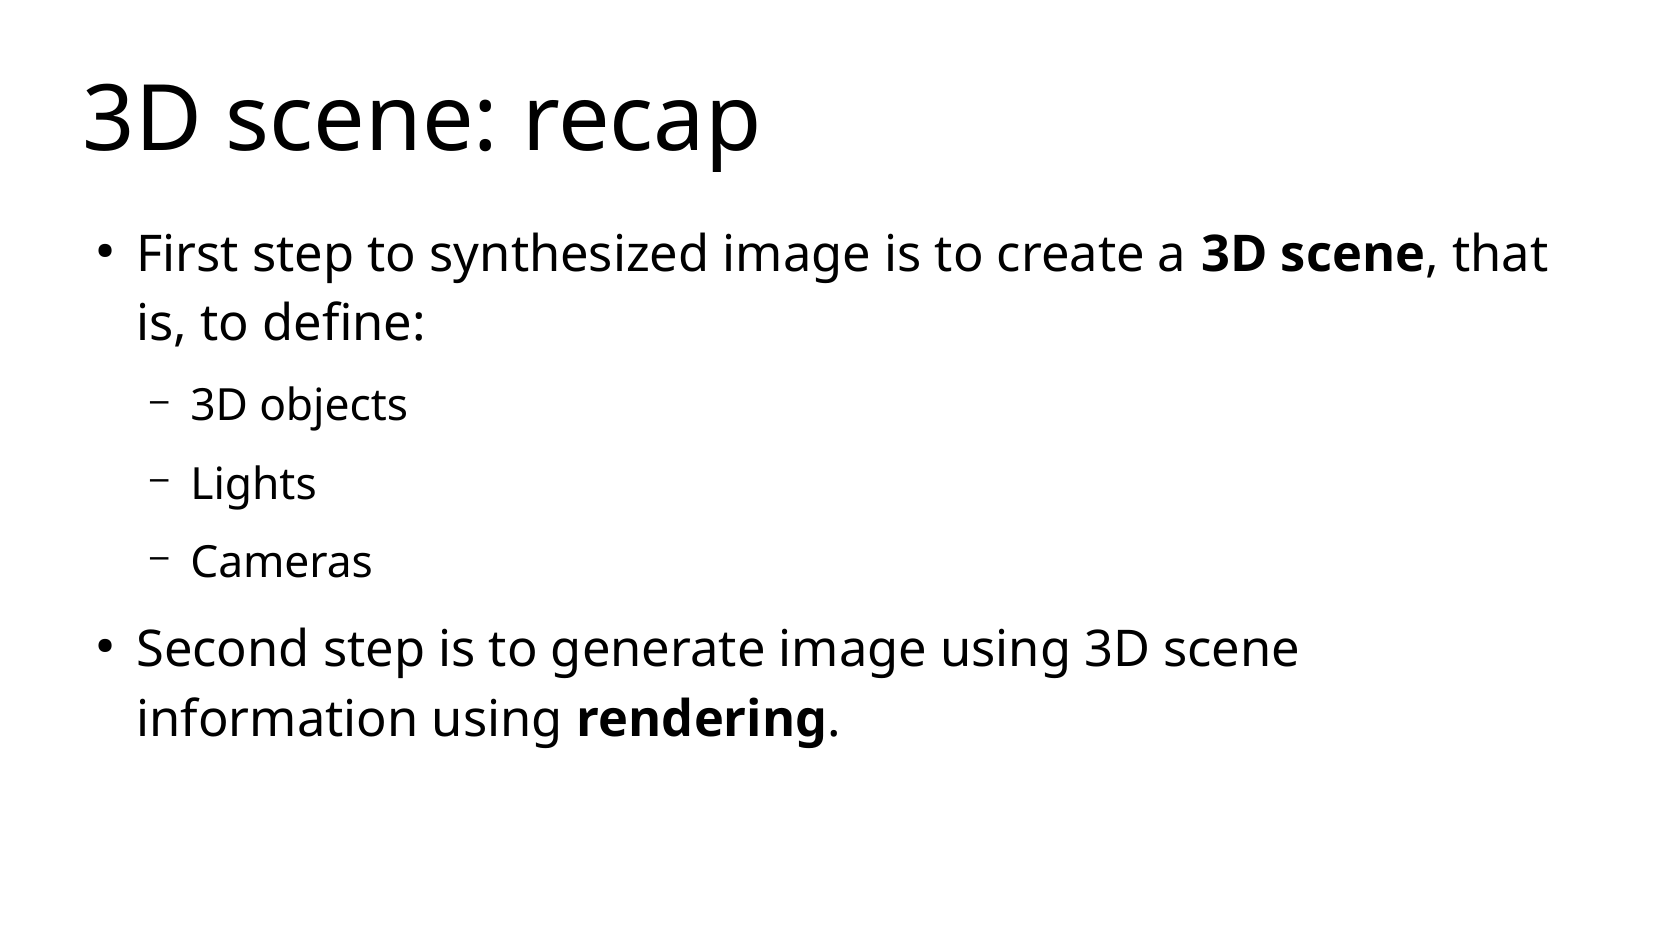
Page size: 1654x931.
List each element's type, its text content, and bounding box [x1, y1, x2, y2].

list First step to synthesized image is to create a 3D scene, that is, to define: 3D objects Lights Cameras Second step is to generate image using 3D scene information using rendering. [82, 217, 1571, 758]
title 3D scene: recap [82, 37, 1571, 193]
